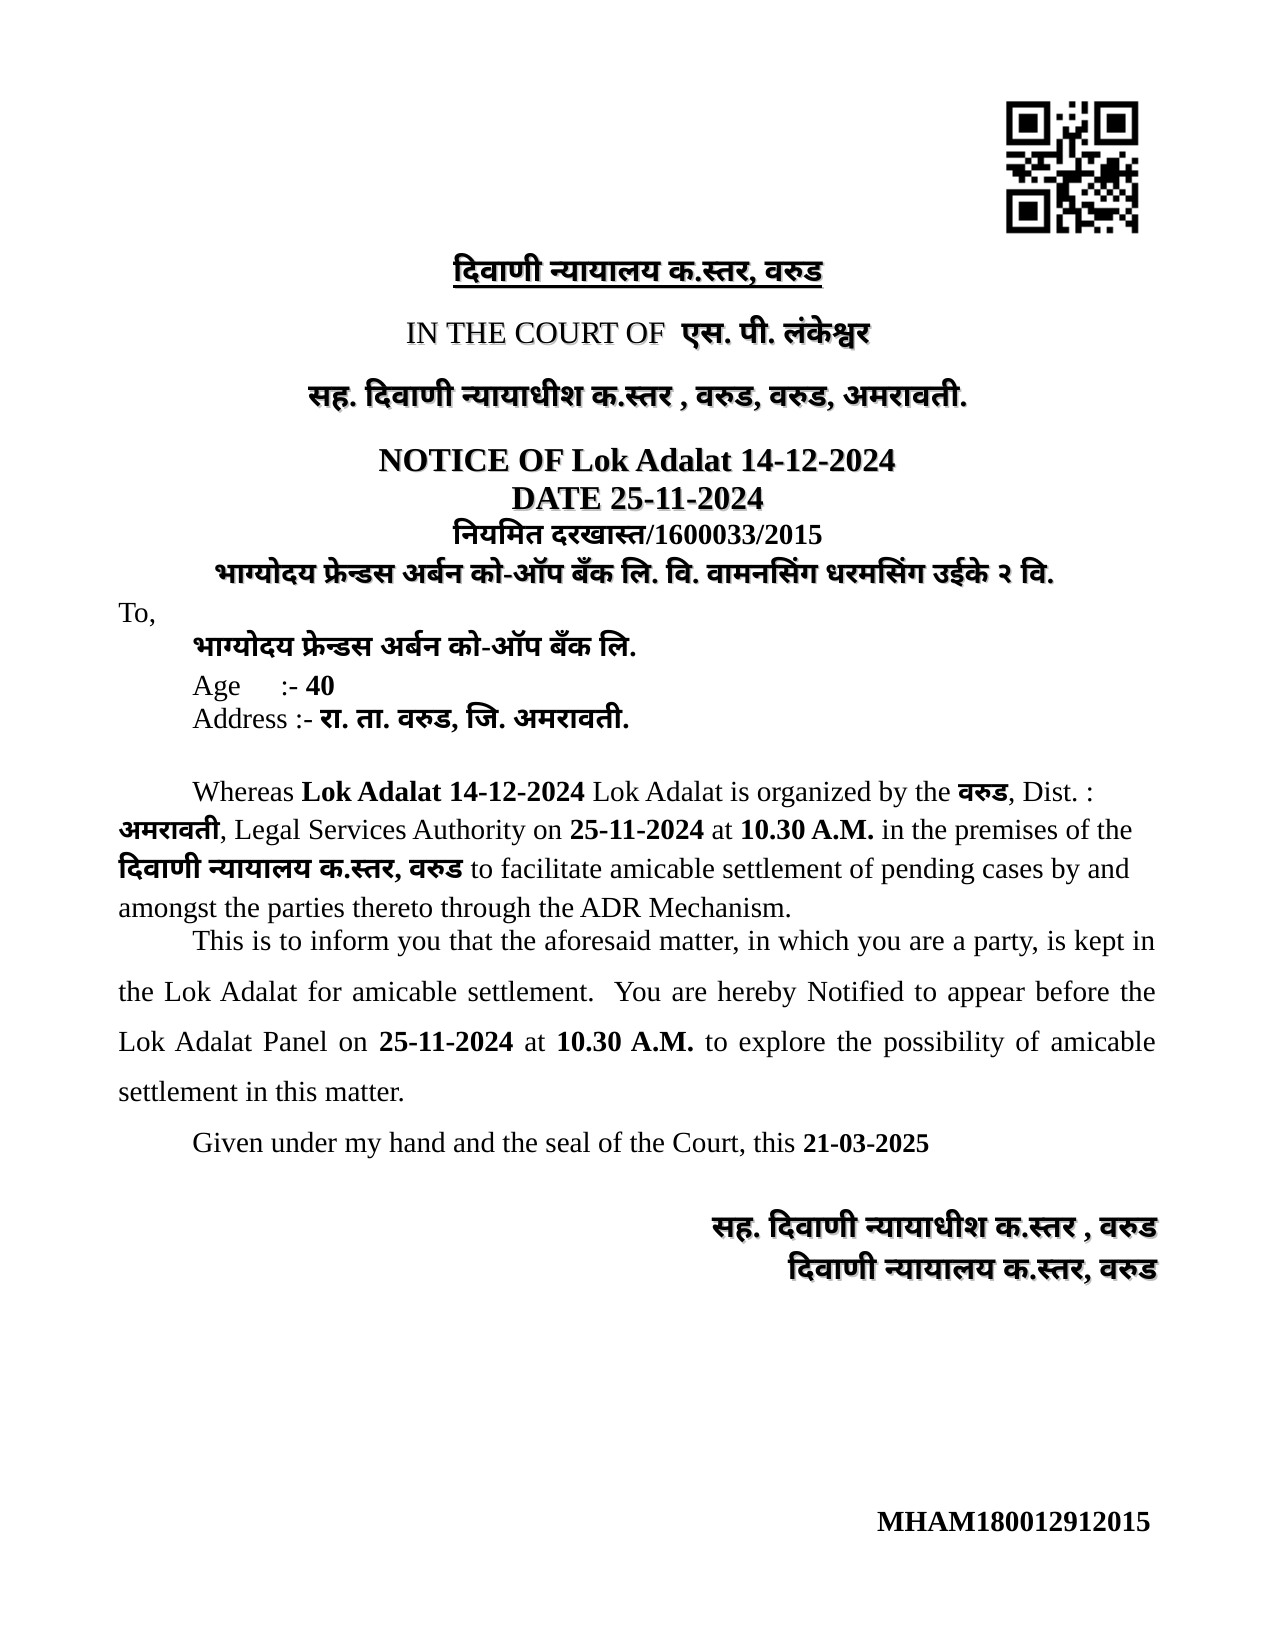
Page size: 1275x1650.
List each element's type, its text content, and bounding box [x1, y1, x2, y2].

text Age :- 40 [118, 668, 1157, 701]
picture [994, 89, 1151, 246]
text नियमित दरखास्त/1600033/2015 [118, 517, 1157, 556]
text DATE 25-11-2024 [118, 478, 1157, 517]
text भाग्योदय फ्रेन्डस अर्बन को-ऑप बॅंक लि. [118, 629, 1157, 668]
text दिवाणी न्यायालय क.स्तर, वरुड [118, 1251, 1157, 1292]
text IN THE COURT OF एस. पी. लंकेश्वर [118, 314, 1157, 356]
text दिवाणी न्यायालय क.स्तर, वरुड [118, 252, 1157, 294]
text सह. दिवाणी न्यायाधीश क.स्तर , वरुड, वरुड, अमरावती. [118, 377, 1157, 419]
text Given under my hand and the seal of the Court, this 21-03-2025 [118, 1125, 1157, 1158]
text To, [118, 595, 1157, 629]
table_header MHAM180012912015 [864, 1499, 1156, 1543]
text NOTICE OF Lok Adalat 14-12-2024 [118, 440, 1157, 478]
table_cell [864, 85, 1156, 252]
text This is to inform you that the aforesaid matter, in which you are a party, is kept in the Lok Adalat for amicable settlement. You are hereby Notified to appear before the Lok Adalat Panel on 25-11-2024 at 10.30 A.M. to explore the possibility of amicable settlement in this matter. [118, 923, 1157, 1108]
text Address :- रा. ता. वरुड, जि. अमरावती. [118, 701, 1157, 741]
text Whereas Lok Adalat 14-12-2024 Lok Adalat is organized by the वरुड, Dist. : अमरावती, Legal Services Authority on 25-11-2024 at 10.30 A.M. in the premises of the दिवाणी न्यायालय क.स्तर, वरुड to facilitate amicable settlement of pending cases by and amongst the parties thereto through the ADR Mechanism. [118, 774, 1157, 923]
text सह. दिवाणी न्यायाधीश क.स्तर , वरुड [118, 1209, 1157, 1251]
text भाग्योदय फ्रेन्डस अर्बन को-ऑप बॅंक लि. वि. वामनसिंग धरमसिंग उईके २ वि. [118, 556, 1157, 595]
